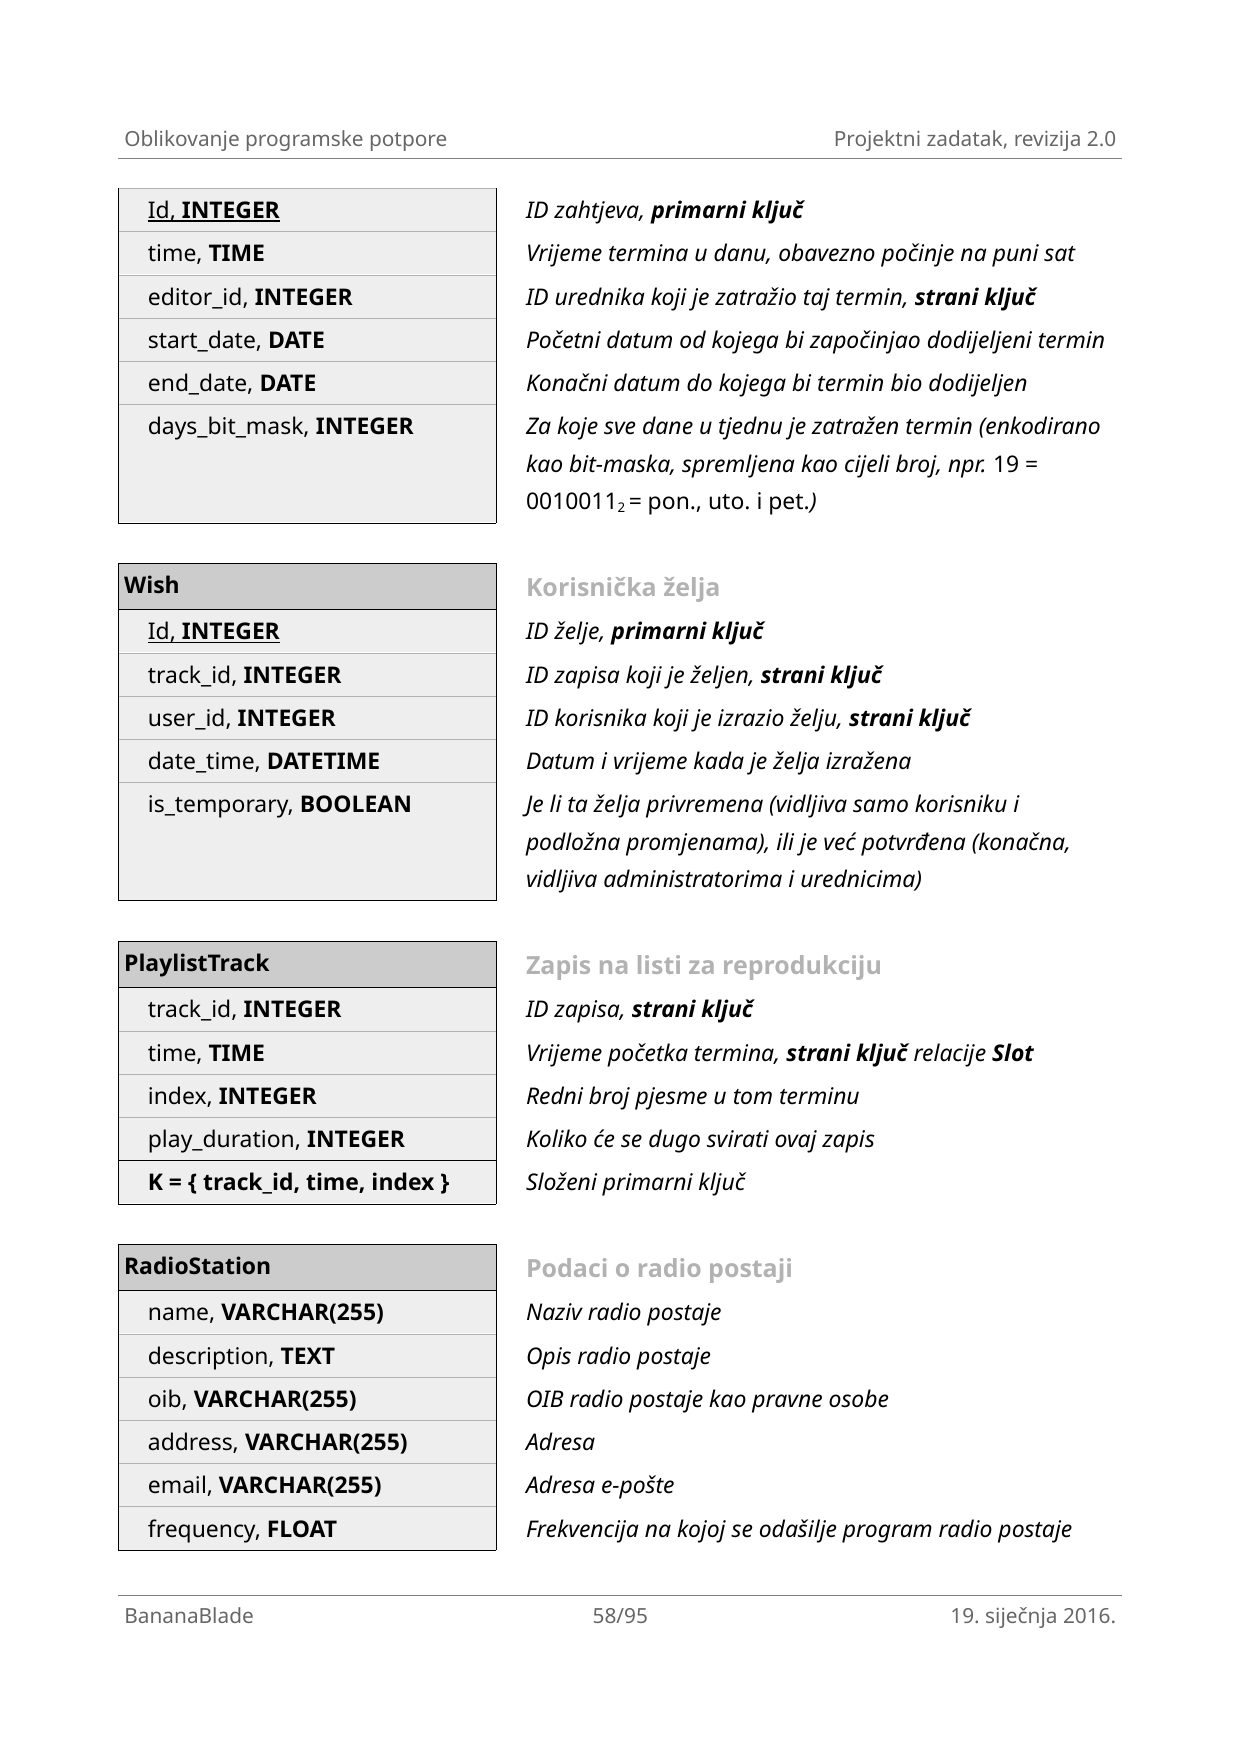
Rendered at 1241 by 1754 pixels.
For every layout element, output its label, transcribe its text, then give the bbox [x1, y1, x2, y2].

table_cell Id, INTEGER [119, 189, 496, 231]
table_cell ID korisnika koji je izrazio želju, strani ključ [497, 696, 1123, 739]
table_cell Vrijeme termina u danu, obavezno počinje na puni sat [497, 231, 1123, 274]
table_cell date_time, DATETIME [119, 740, 496, 782]
table_cell Adresa e-pošte [497, 1463, 1123, 1506]
table_cell Vrijeme početka termina, strani ključ relacije Slot [497, 1031, 1123, 1074]
table_cell ID zapisa koji je željen, strani ključ [497, 653, 1123, 696]
table_cell Frekvencija na kojoj se odašilje program radio postaje [497, 1506, 1123, 1550]
table_cell time, TIME [119, 1032, 496, 1074]
table_cell play_duration, INTEGER [119, 1118, 496, 1160]
table_cell editor_id, INTEGER [119, 276, 496, 318]
table_cell Adresa [497, 1420, 1123, 1463]
table_cell ID zahtjeva, primarni ključ [497, 188, 1123, 231]
table_cell ID želje, primarni ključ [497, 609, 1123, 652]
table_cell user_id, INTEGER [119, 697, 496, 739]
table_cell days_bit_mask, INTEGER [119, 405, 496, 522]
table_cell track_id, INTEGER [119, 988, 496, 1031]
table_cell Redni broj pjesme u tom terminu [497, 1074, 1123, 1117]
table_header Wish [119, 564, 496, 609]
table_cell Koliko će se dugo svirati ovaj zapis [497, 1117, 1123, 1160]
table_cell name, VARCHAR(255) [119, 1291, 496, 1333]
table_header RadioStation [119, 1245, 496, 1290]
table_cell Naziv radio postaje [497, 1290, 1123, 1333]
table_cell Id, INTEGER [119, 610, 496, 652]
table_cell Početni datum od kojega bi započinjao dodijeljeni termin [497, 318, 1123, 361]
table_cell description, TEXT [119, 1335, 496, 1377]
table_cell Je li ta želja privremena (vidljiva samo korisniku i podložna promjenama), ili je već potvrđena (konačna, vidljiva administratorima i urednicima) [497, 782, 1123, 900]
table_cell OIB radio postaje kao pravne osobe [497, 1377, 1123, 1420]
table_cell address, VARCHAR(255) [119, 1421, 496, 1463]
table_cell is_temporary, BOOLEAN [119, 783, 496, 900]
table_cell end_date, DATE [119, 362, 496, 404]
table_cell ID zapisa, strani ključ [497, 987, 1123, 1031]
table_cell time, TIME [119, 232, 496, 274]
table_cell Za koje sve dane u tjednu je zatražen termin (enkodirano kao bit-maska, spremljena kao cijeli broj, npr. 19 = 00100112 = pon., uto. i pet.) [497, 404, 1123, 522]
table_cell Datum i vrijeme kada je želja izražena [497, 739, 1123, 782]
table_cell track_id, INTEGER [119, 654, 496, 696]
table_cell Opis radio postaje [497, 1334, 1123, 1377]
table_cell K = { track_id, time, index } [119, 1161, 496, 1203]
table_cell index, INTEGER [119, 1075, 496, 1117]
table_cell frequency, FLOAT [119, 1507, 496, 1550]
table_cell ID urednika koji je zatražio taj termin, strani ključ [497, 275, 1123, 318]
table_header Podaci o radio postaji [497, 1244, 1123, 1290]
table_header Korisnička želja [497, 563, 1123, 609]
table_cell oib, VARCHAR(255) [119, 1378, 496, 1420]
table_cell start_date, DATE [119, 319, 496, 361]
table_cell email, VARCHAR(255) [119, 1464, 496, 1506]
table_cell Konačni datum do kojega bi termin bio dodijeljen [497, 361, 1123, 404]
table_cell Složeni primarni ključ [497, 1160, 1123, 1203]
table_header Zapis na listi za reprodukciju [497, 941, 1123, 987]
table_header PlaylistTrack [119, 942, 496, 987]
